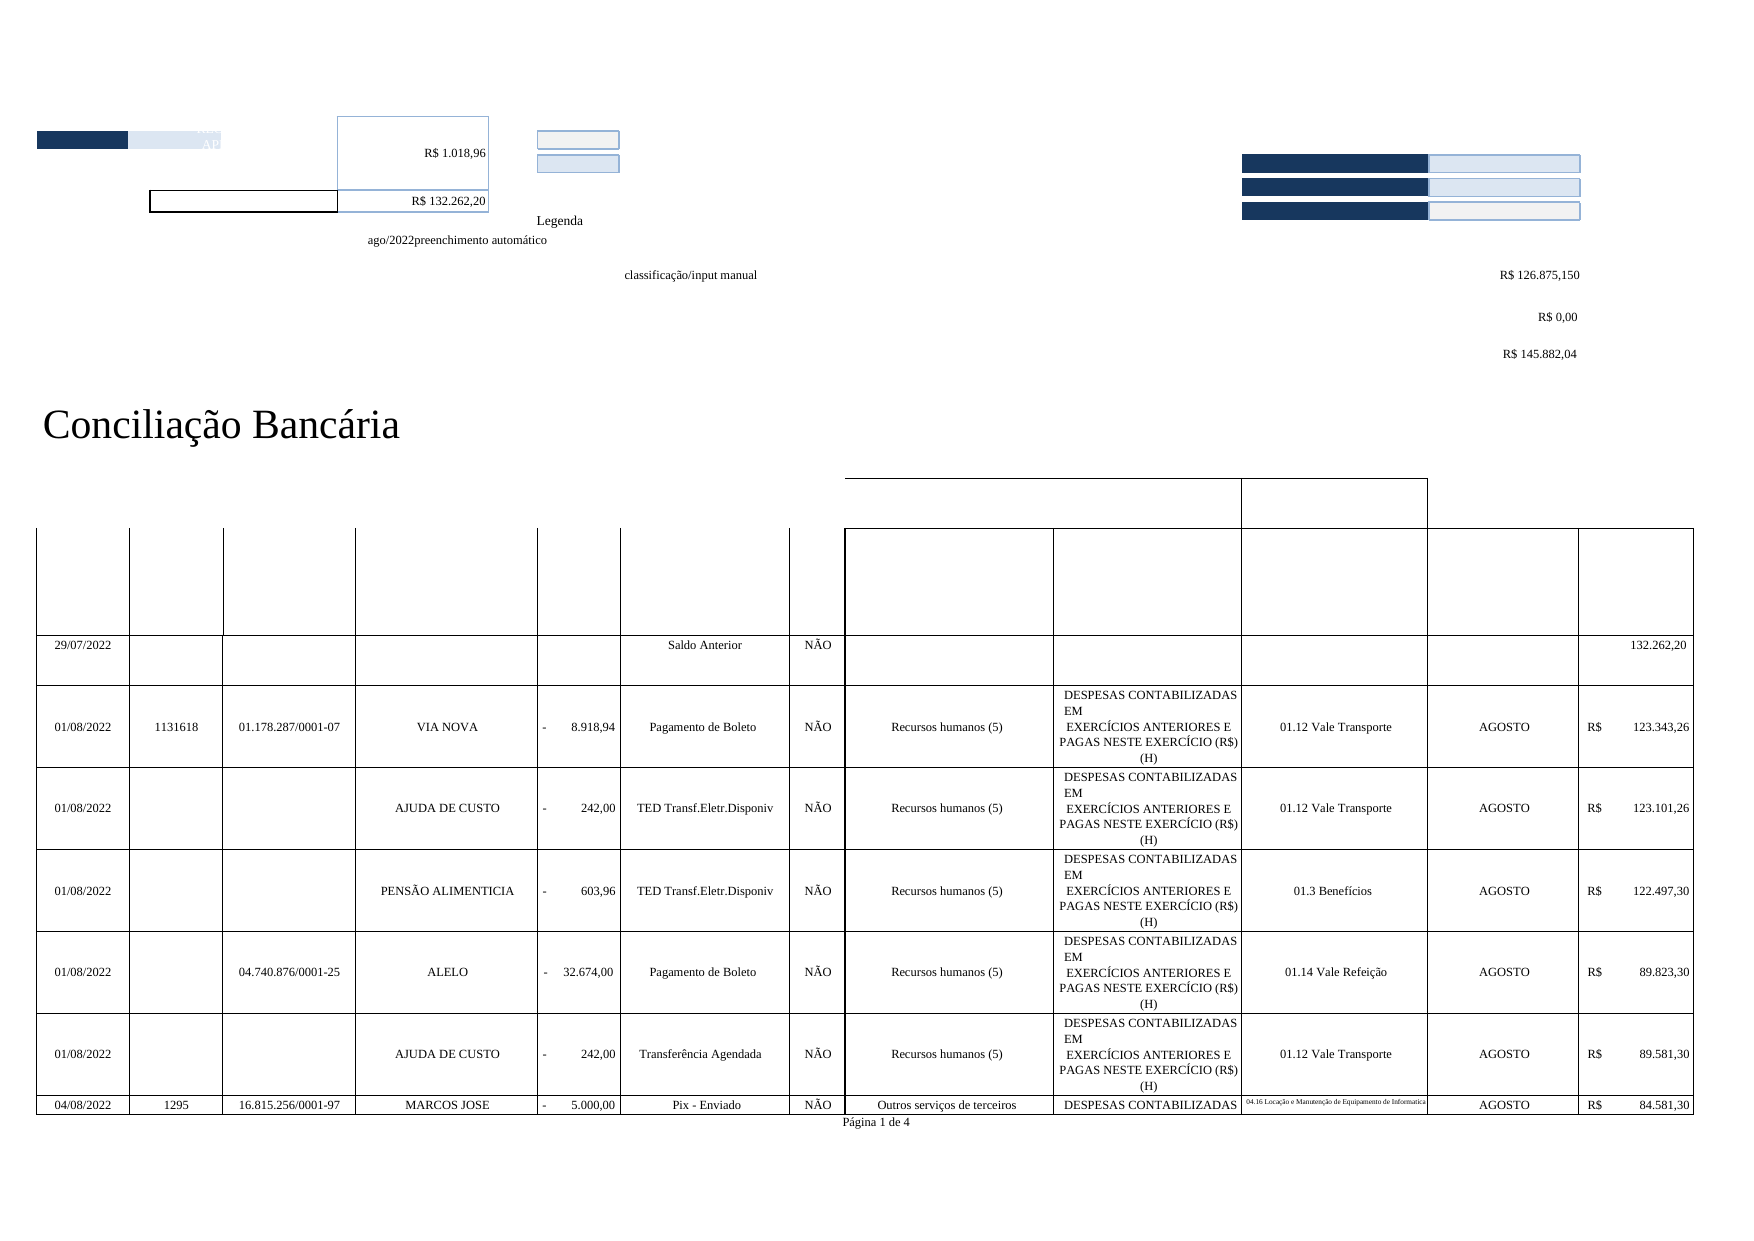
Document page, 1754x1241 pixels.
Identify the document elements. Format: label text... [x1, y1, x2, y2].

table_cell 01/08/2022 [37, 768, 129, 848]
table_cell 16.815.256/0001-97 [223, 1096, 355, 1114]
table_cell R$ 123.101,26 [1579, 768, 1693, 848]
table_cell Recursos humanos (5) [846, 686, 1053, 767]
table_cell - 603,96 [538, 850, 620, 931]
table_header [37, 478, 845, 528]
table_cell Outros serviços de terceiros [846, 1096, 1053, 1114]
table_cell Movime ntação entre contas? [790, 528, 844, 634]
table_cell Pagamento de Boleto [621, 686, 789, 767]
table_cell NÃO [790, 1014, 844, 1094]
table_cell AGOSTO [1428, 686, 1578, 767]
table_cell 01.3 Benefícios [1242, 850, 1427, 931]
table_cell R$ 123.343,26 [1579, 686, 1693, 767]
table_cell Finalidade [846, 529, 1053, 634]
table_cell Recursos humanos (5) [846, 850, 1053, 931]
table_cell Competencia [1054, 529, 1241, 634]
table_cell [223, 1014, 355, 1094]
table_cell [130, 636, 222, 684]
table_cell TED Transf.Eletr.Disponiv [621, 850, 789, 931]
table_cell - 8.918,94 [538, 686, 620, 767]
table_cell Recursos humanos (5) [846, 1014, 1053, 1094]
table_cell - 242,00 [538, 768, 620, 848]
table_cell Pagamento de Boleto [621, 932, 789, 1012]
table_cell TED Transf.Eletr.Disponiv [621, 768, 789, 848]
table_cell - 32.674,00 [538, 932, 620, 1012]
table_cell - 5.000,00 [538, 1096, 620, 1114]
table_cell 04/08/2022 [37, 1096, 129, 1114]
table_cell DESPESAS CONTABILIZADAS EM EXERCÍCIOS ANTERIORES E PAGAS NESTE EXERCÍCIO (R$) (H) [1054, 768, 1241, 848]
table_cell NÃO [790, 768, 844, 848]
table_cell Recursos humanos (5) [846, 932, 1053, 1012]
table_cell 01/08/2022 [37, 686, 129, 767]
table_cell VALOR PAGO [538, 528, 620, 634]
table_cell Natureza da despesa / histórico [621, 528, 789, 634]
table_cell - 242,00 [538, 1014, 620, 1094]
table_cell DESPESAS CONTABILIZADAS EM EXERCÍCIOS ANTERIORES E PAGAS NESTE EXERCÍCIO (R$) (H) [1054, 850, 1241, 931]
table_cell [846, 636, 1053, 684]
table_cell 29/07/2022 [37, 636, 129, 684]
table_cell mês de competencia [1428, 529, 1578, 634]
table_cell R$ 89.581,30 [1579, 1014, 1693, 1094]
table_cell AGOSTO [1428, 850, 1578, 931]
table_cell NÃO [790, 850, 844, 931]
table_header [1579, 478, 1694, 528]
table_cell NÃO [790, 1096, 844, 1114]
table_cell Data [37, 528, 129, 634]
table_cell [538, 636, 620, 684]
table_cell NÃO [790, 686, 844, 767]
table_header Resumo Geral [1242, 479, 1427, 528]
table_cell [356, 528, 537, 634]
table_cell 01/08/2022 [37, 1014, 129, 1094]
table_cell DESPESAS CONTABILIZADAS [1054, 1096, 1241, 1114]
table_cell 132.262,20 [1579, 636, 1693, 684]
table_cell 04.740.876/0001-25 [223, 932, 355, 1012]
table_cell AJUDA DE CUSTO [356, 1014, 537, 1094]
table_cell AJUDA DE CUSTO [356, 768, 537, 848]
table_header Anexo RP-08 [845, 479, 1241, 528]
table_cell [1242, 636, 1427, 684]
table_cell CNPJ/CPF [224, 528, 355, 634]
table_cell [223, 636, 355, 684]
table_cell R$ 84.581,30 [1579, 1096, 1693, 1114]
table_cell Classificação [1242, 529, 1427, 634]
table_cell 01.14 Vale Refeição [1242, 932, 1427, 1012]
table_cell AGOSTO [1428, 1096, 1578, 1114]
table_cell VIA NOVA [356, 686, 537, 767]
table_cell [1054, 636, 1241, 684]
table_cell [130, 768, 222, 848]
table_cell Pix - Enviado [621, 1096, 789, 1114]
table_header Analitico de Credor [1428, 478, 1579, 528]
table_cell AGOSTO [1428, 768, 1578, 848]
table_cell [130, 850, 222, 931]
table_cell 01.12 Vale Transporte [1242, 768, 1427, 848]
table_cell NÃO [790, 636, 844, 684]
table_cell R$ 122.497,30 [1579, 850, 1693, 931]
table_cell AGOSTO [1428, 932, 1578, 1012]
table_cell 1131618 [130, 686, 222, 767]
table_cell DESPESAS CONTABILIZADAS EM EXERCÍCIOS ANTERIORES E PAGAS NESTE EXERCÍCIO (R$) (H) [1054, 686, 1241, 767]
table_cell 01.12 Vale Transporte [1242, 1014, 1427, 1094]
table_cell ALELO [356, 932, 537, 1012]
table_cell Saldo [1579, 529, 1693, 634]
table_cell PENSÃO ALIMENTICIA [356, 850, 537, 931]
table_cell DESPESAS CONTABILIZADAS EM EXERCÍCIOS ANTERIORES E PAGAS NESTE EXERCÍCIO (R$) (H) [1054, 932, 1241, 1012]
table_cell [356, 636, 537, 684]
table_cell Recursos humanos (5) [846, 768, 1053, 848]
table_cell MARCOS JOSE [356, 1096, 537, 1114]
table_cell AGOSTO [1428, 1014, 1578, 1094]
table_cell 01.12 Vale Transporte [1242, 686, 1427, 767]
table_cell Transferência Agendada [621, 1014, 789, 1094]
table_cell 01/08/2022 [37, 932, 129, 1012]
table_cell Saldo Anterior [621, 636, 789, 684]
table_cell Número documento [130, 528, 223, 634]
table_cell 01/08/2022 [37, 850, 129, 931]
table_cell [223, 850, 355, 931]
table_cell DESPESAS CONTABILIZADAS EM EXERCÍCIOS ANTERIORES E PAGAS NESTE EXERCÍCIO (R$) (H) [1054, 1014, 1241, 1094]
table_cell [223, 768, 355, 848]
table_cell 01.178.287/0001-07 [223, 686, 355, 767]
table_cell [130, 1014, 222, 1094]
table_cell [1428, 636, 1578, 684]
table_cell NÃO [790, 932, 844, 1012]
table_cell [130, 932, 222, 1012]
table_cell 1295 [130, 1096, 222, 1114]
table_cell R$ 89.823,30 [1579, 932, 1693, 1012]
table_cell 04.16 Locação e Manutenção de Equipamento de Informatica [1242, 1096, 1427, 1114]
